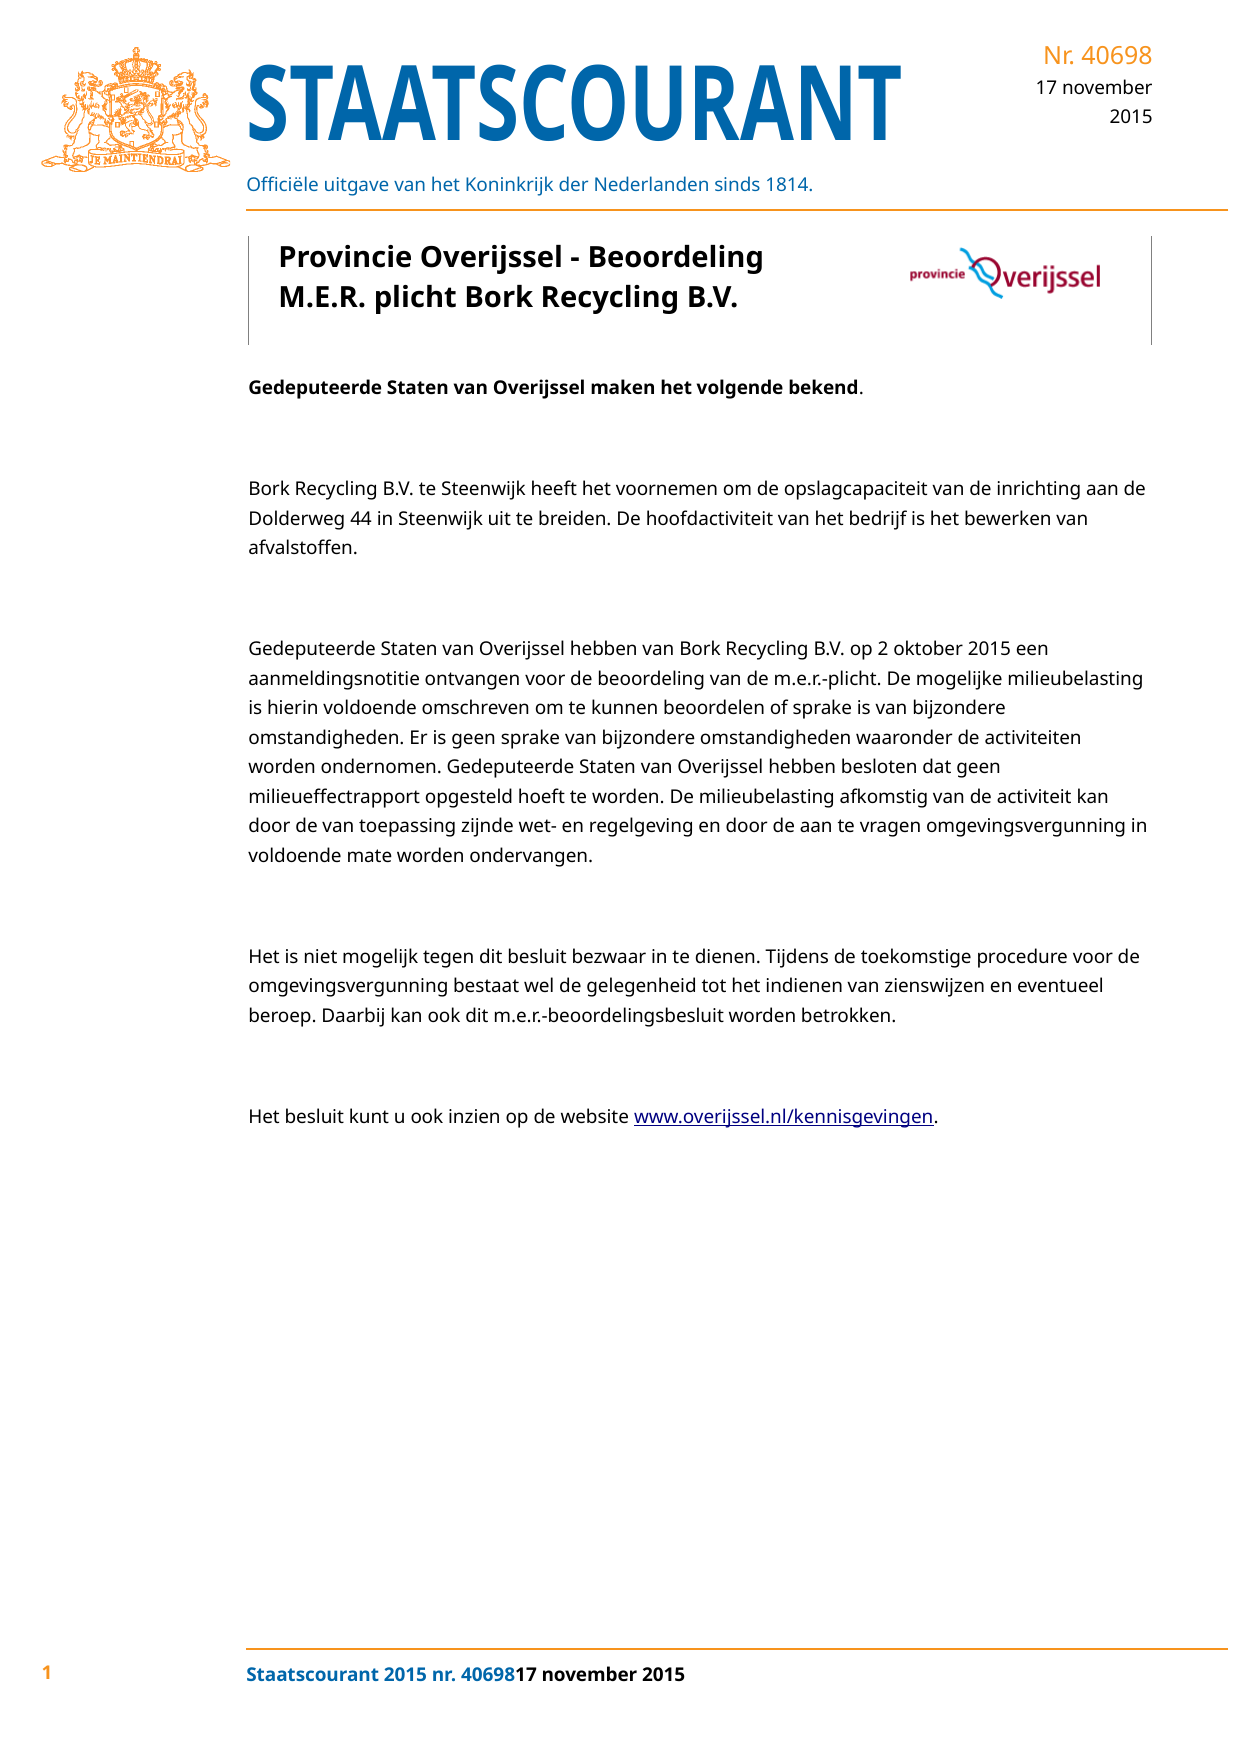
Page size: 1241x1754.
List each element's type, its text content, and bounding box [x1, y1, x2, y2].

table_header [850, 236, 1151, 345]
text Gedeputeerde Staten van Overijssel maken het volgende bekend. [248, 374, 1152, 400]
table_header Provincie Overijssel - Beoordeling M.E.R. plicht Bork Recycling B.V. [249, 236, 850, 345]
text Het is niet mogelijk tegen dit besluit bezwaar in te dienen. Tijdens de toekomstige procedure voor de omgevingsvergunning bestaat wel de gelegenheid tot het indienen van zienswijzen en eventueel beroep. Daarbij kan ook dit m.e.r.-beoordelingsbesluit worden betrokken. [248, 943, 1152, 1028]
picture [882, 236, 1119, 314]
text Het besluit kunt u ook inzien op de website www.overijssel.nl/kennisgevingen. [248, 1103, 1152, 1129]
text Gedeputeerde Staten van Overijssel hebben van Bork Recycling B.V. op 2 oktober 2015 een aanmeldingsnotitie ontvangen voor de beoordeling van de m.e.r.-plicht. De mogelijke milieubelasting is hierin voldoende omschreven om te kunnen beoordelen of sprake is van bijzondere omstandigheden. Er is geen sprake van bijzondere omstandigheden waaronder de activiteiten worden ondernomen. Gedeputeerde Staten van Overijssel hebben besloten dat geen milieueffectrapport opgesteld hoeft te worden. De milieubelasting afkomstig van de activiteit kan door de van toepassing zijnde wet- en regelgeving en door de aan te vragen omgevingsvergunning in voldoende mate worden ondervangen. [248, 635, 1152, 868]
picture [41, 47, 231, 172]
text Bork Recycling B.V. te Steenwijk heeft het voornemen om de opslagcapaciteit van de inrichting aan de Dolderweg 44 in Steenwijk uit te breiden. De hoofdactiviteit van het bedrijf is het bewerken van afvalstoffen. [248, 475, 1152, 560]
